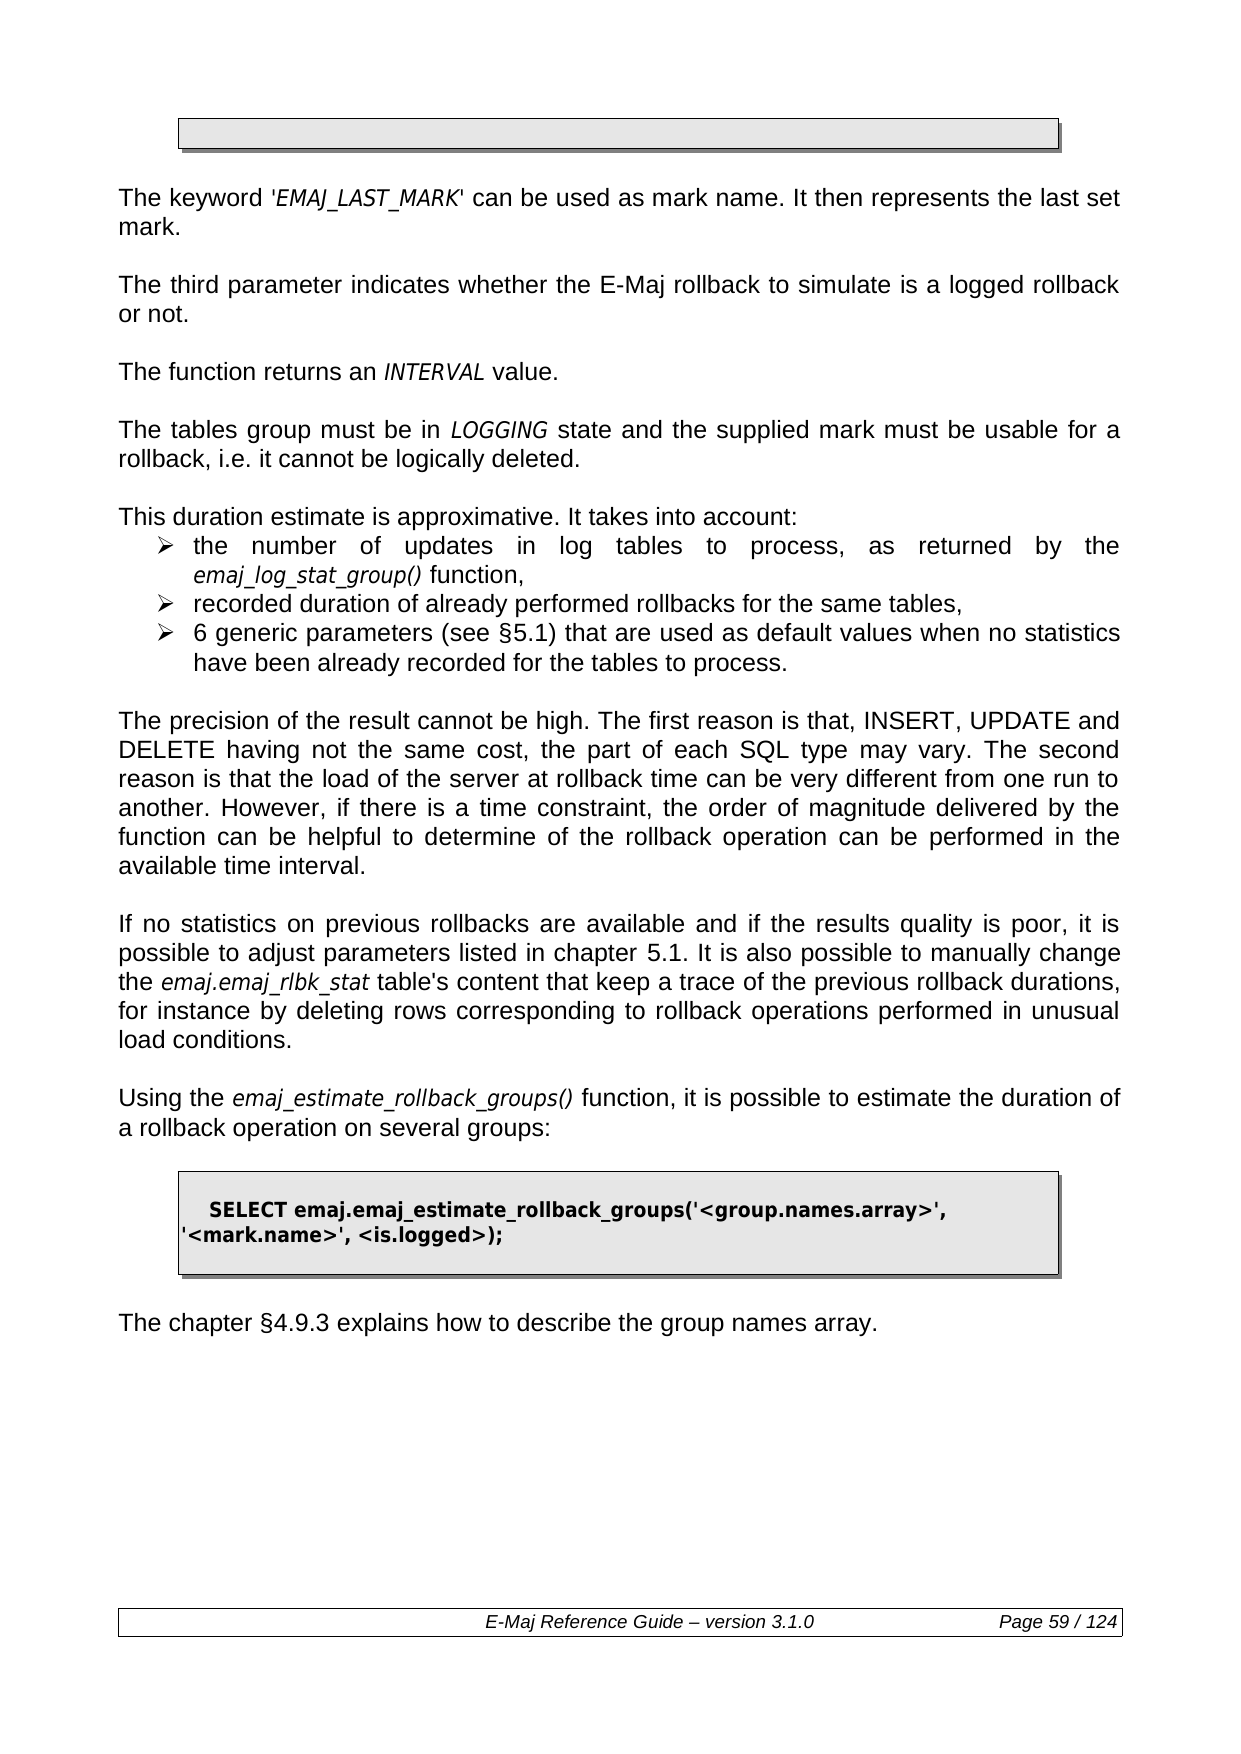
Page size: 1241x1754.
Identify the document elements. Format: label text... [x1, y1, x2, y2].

list the number of updates in log tables to process, as returned by the emaj_log_stat_group() function, [156, 531, 1122, 589]
text The chapter §4.9.3 explains how to describe the group names array. [118, 1308, 1122, 1337]
text This duration estimate is approximative. It takes into account: [118, 502, 1122, 531]
text The third parameter indicates whether the E-Maj rollback to simulate is a logged rollback or not. [118, 269, 1122, 328]
list recorded duration of already performed rollbacks for the same tables, [156, 589, 1122, 618]
text If no statistics on previous rollbacks are available and if the results quality is poor, it is possible to adjust parameters listed in chapter 5.1. It is also possible to manually change the emaj.emaj_rlbk_stat table's content that keep a trace of the previous rollback durations, for instance by deleting rows corresponding to rollback operations performed in unusual load conditions. [118, 909, 1122, 1054]
text The function returns an INTERVAL value. [118, 357, 1122, 386]
text Using the emaj_estimate_rollback_groups() function, it is possible to estimate the duration of a rollback operation on several groups: [118, 1083, 1122, 1141]
text The precision of the result cannot be high. The first reason is that, INSERT, UPDATE and DELETE having not the same cost, the part of each SQL type may vary. The second reason is that the load of the server at rollback time can be very different from one run to another. However, if there is a time constraint, the order of magnitude delivered by the function can be helpful to determine of the rollback operation can be performed in the available time interval. [118, 706, 1122, 880]
text The tables group must be in LOGGING state and the supplied mark must be usable for a rollback, i.e. it cannot be logically deleted. [118, 415, 1122, 473]
list 6 generic parameters (see §5.1) that are used as default values when no statistics have been already recorded for the tables to process. [156, 618, 1122, 676]
text SELECT emaj.emaj_estimate_rollback_groups('<group.names.array>', '<mark.name>', <is.logged>); [179, 1195, 1058, 1244]
text The keyword 'EMAJ_LAST_MARK' can be used as mark name. It then represents the last set mark. [118, 182, 1122, 241]
